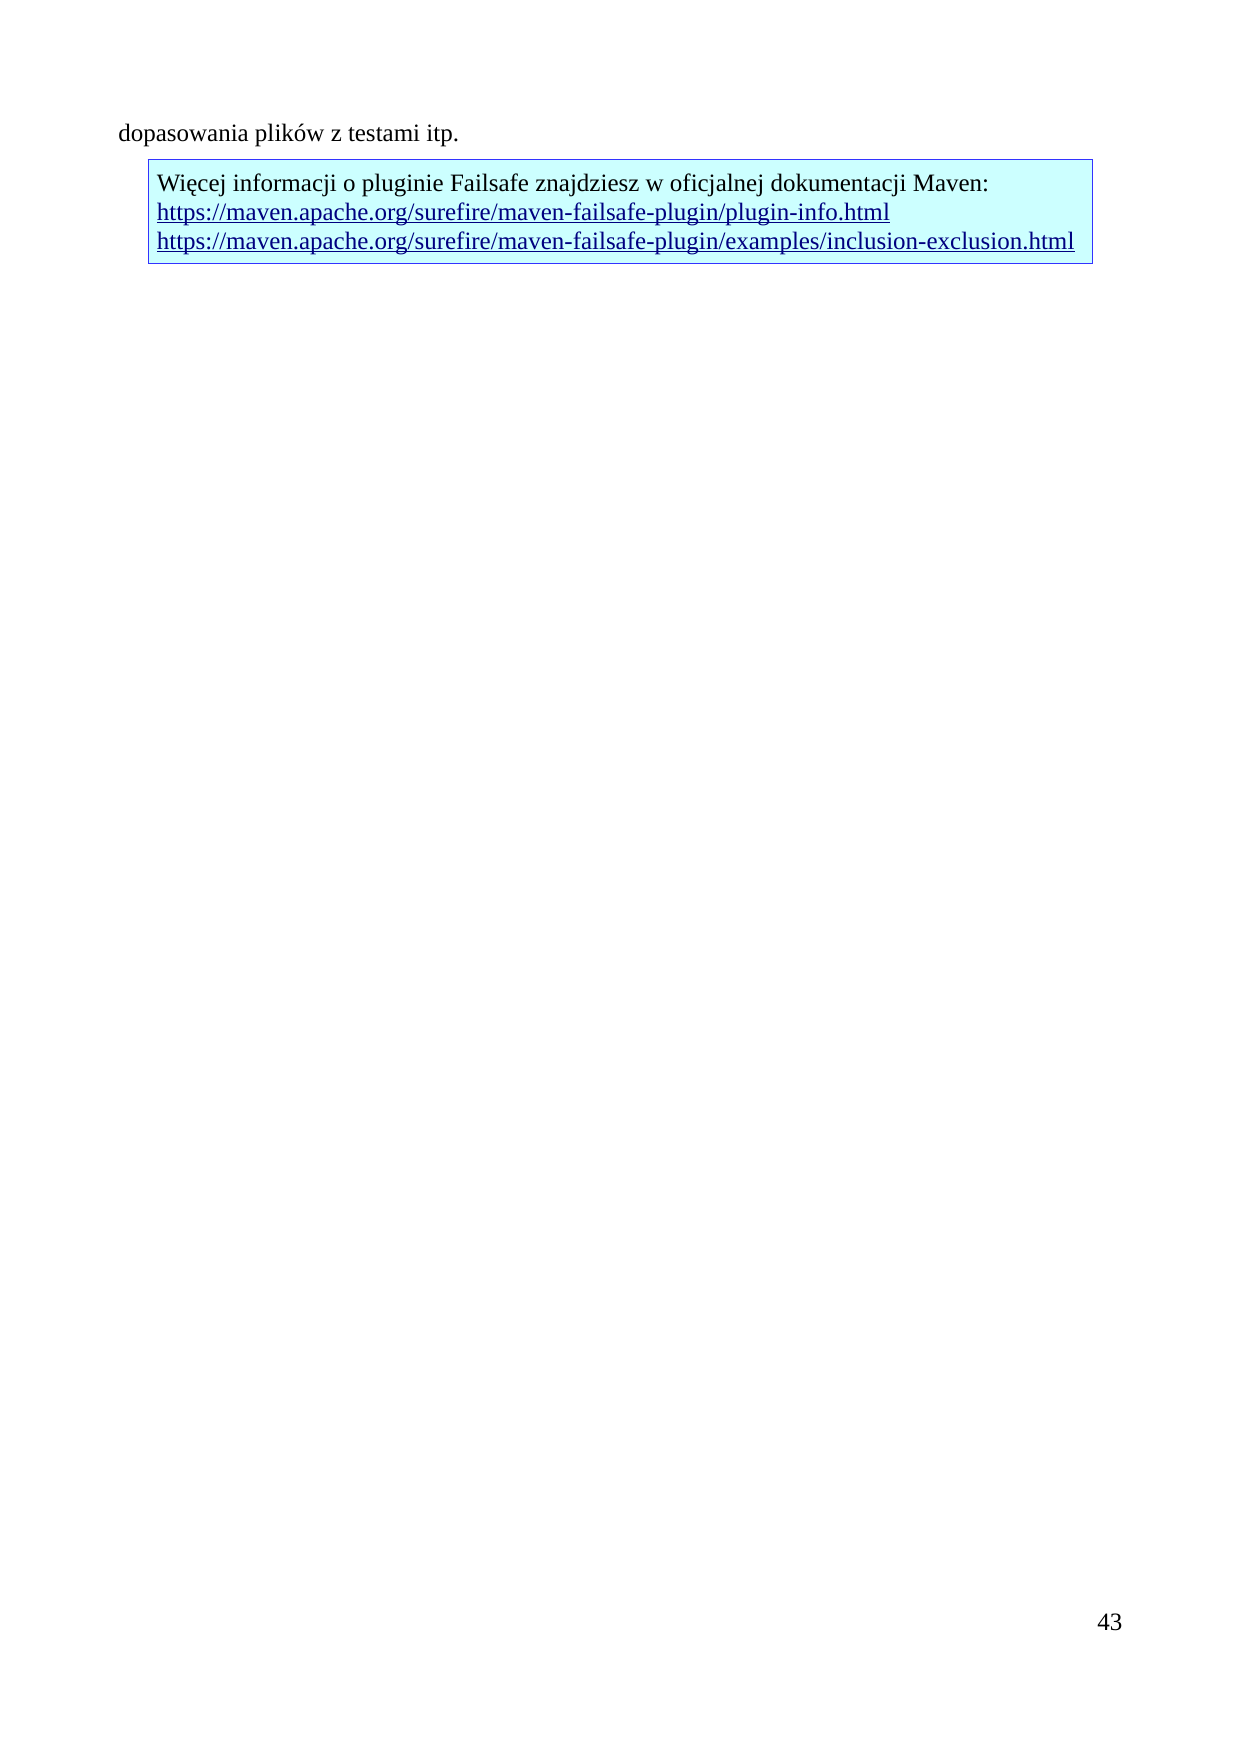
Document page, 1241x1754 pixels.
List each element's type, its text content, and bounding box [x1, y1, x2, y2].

text Więcej informacji o pluginie Failsafe znajdziesz w oficjalnej dokumentacji Maven: [149, 160, 1092, 188]
text https://maven.apache.org/surefire/maven-failsafe-plugin/examples/inclusion-exclusion.html [149, 217, 1092, 263]
text https://maven.apache.org/surefire/maven-failsafe-plugin/plugin-info.html [149, 188, 1092, 217]
text dopasowania plików z testami itp. [118, 118, 1122, 147]
